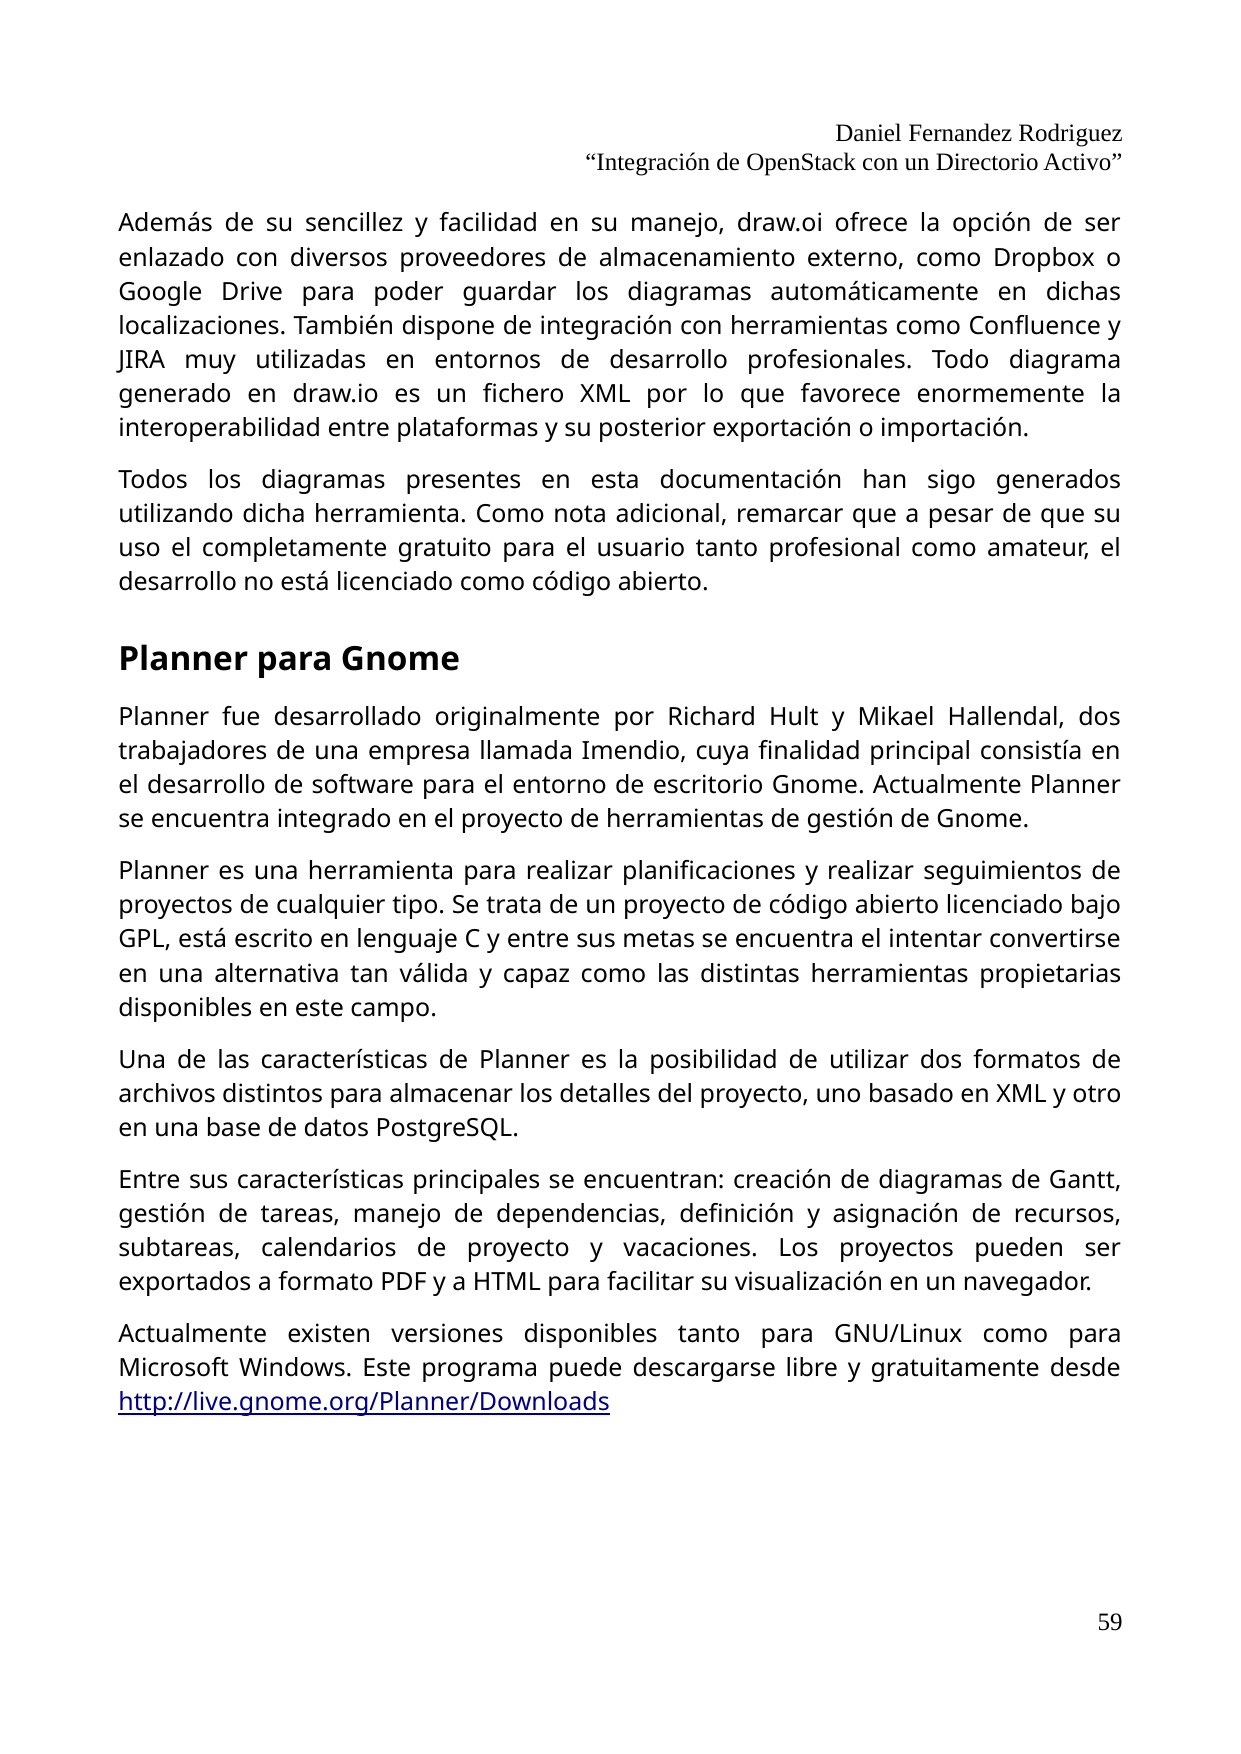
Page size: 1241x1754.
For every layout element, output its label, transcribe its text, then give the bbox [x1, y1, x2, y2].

text Todos los diagramas presentes en esta documentación han sigo generados utilizando dicha herramienta. Como nota adicional, remarcar que a pesar de que su uso el completamente gratuito para el usuario tanto profesional como amateur, el desarrollo no está licenciado como código abierto. [118, 462, 1122, 598]
text Además de su sencillez y facilidad en su manejo, draw.oi ofrece la opción de ser enlazado con diversos proveedores de almacenamiento externo, como Dropbox o Google Drive para poder guardar los diagramas automáticamente en dichas localizaciones. También dispone de integración con herramientas como Confluence y JIRA muy utilizadas en entornos de desarrollo profesionales. Todo diagrama generado en draw.io es un fichero XML por lo que favorece enormemente la interoperabilidad entre plataformas y su posterior exportación o importación. [118, 205, 1122, 443]
text Entre sus características principales se encuentran: creación de diagramas de Gantt, gestión de tareas, manejo de dependencias, definición y asignación de recursos, subtareas, calendarios de proyecto y vacaciones. Los proyectos pueden ser exportados a formato PDF y a HTML para facilitar su visualización en un navegador. [118, 1162, 1122, 1298]
subtitle Planner para Gnome [118, 635, 1122, 680]
text Planner es una herramienta para realizar planificaciones y realizar seguimientos de proyectos de cualquier tipo. Se trata de un proyecto de código abierto licenciado bajo GPL, está escrito en lenguaje C y entre sus metas se encuentra el intentar convertirse en una alternativa tan válida y capaz como las distintas herramientas propietarias disponibles en este campo. [118, 853, 1122, 1023]
text Planner fue desarrollado originalmente por Richard Hult y Mikael Hallendal, dos trabajadores de una empresa llamada Imendio, cuya finalidad principal consistía en el desarrollo de software para el entorno de escritorio Gnome. Actualmente Planner se encuentra integrado en el proyecto de herramientas de gestión de Gnome. [118, 699, 1122, 835]
text Una de las características de Planner es la posibilidad de utilizar dos formatos de archivos distintos para almacenar los detalles del proyecto, uno basado en XML y otro en una base de datos PostgreSQL. [118, 1041, 1122, 1143]
text Actualmente existen versiones disponibles tanto para GNU/Linux como para Microsoft Windows. Este programa puede descargarse libre y gratuitamente desde http://live.gnome.org/Planner/Downloads [118, 1316, 1122, 1418]
